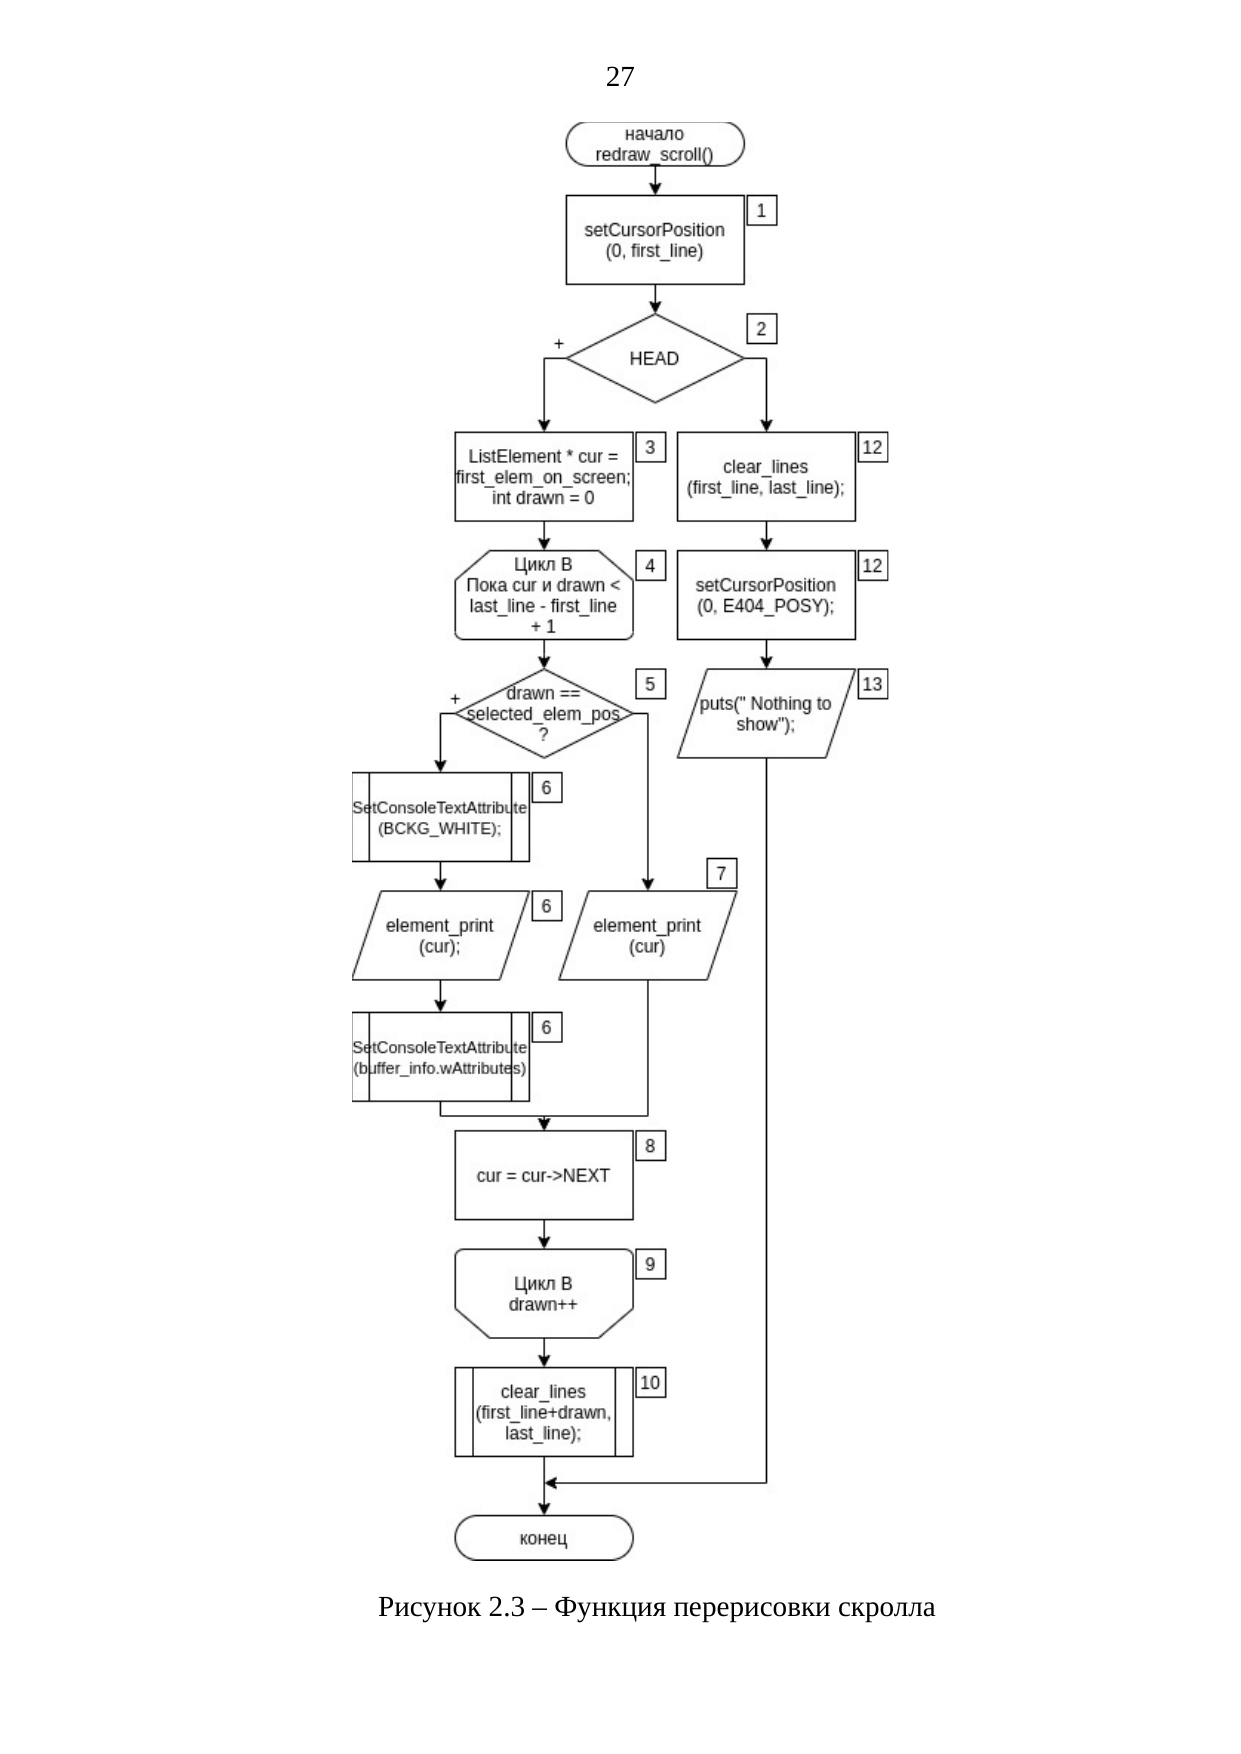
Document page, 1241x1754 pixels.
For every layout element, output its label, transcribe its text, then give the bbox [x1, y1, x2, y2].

picture [352, 122, 889, 1561]
text Рисунок 2.3 – Функция перерисовки скролла [118, 1589, 1122, 1622]
